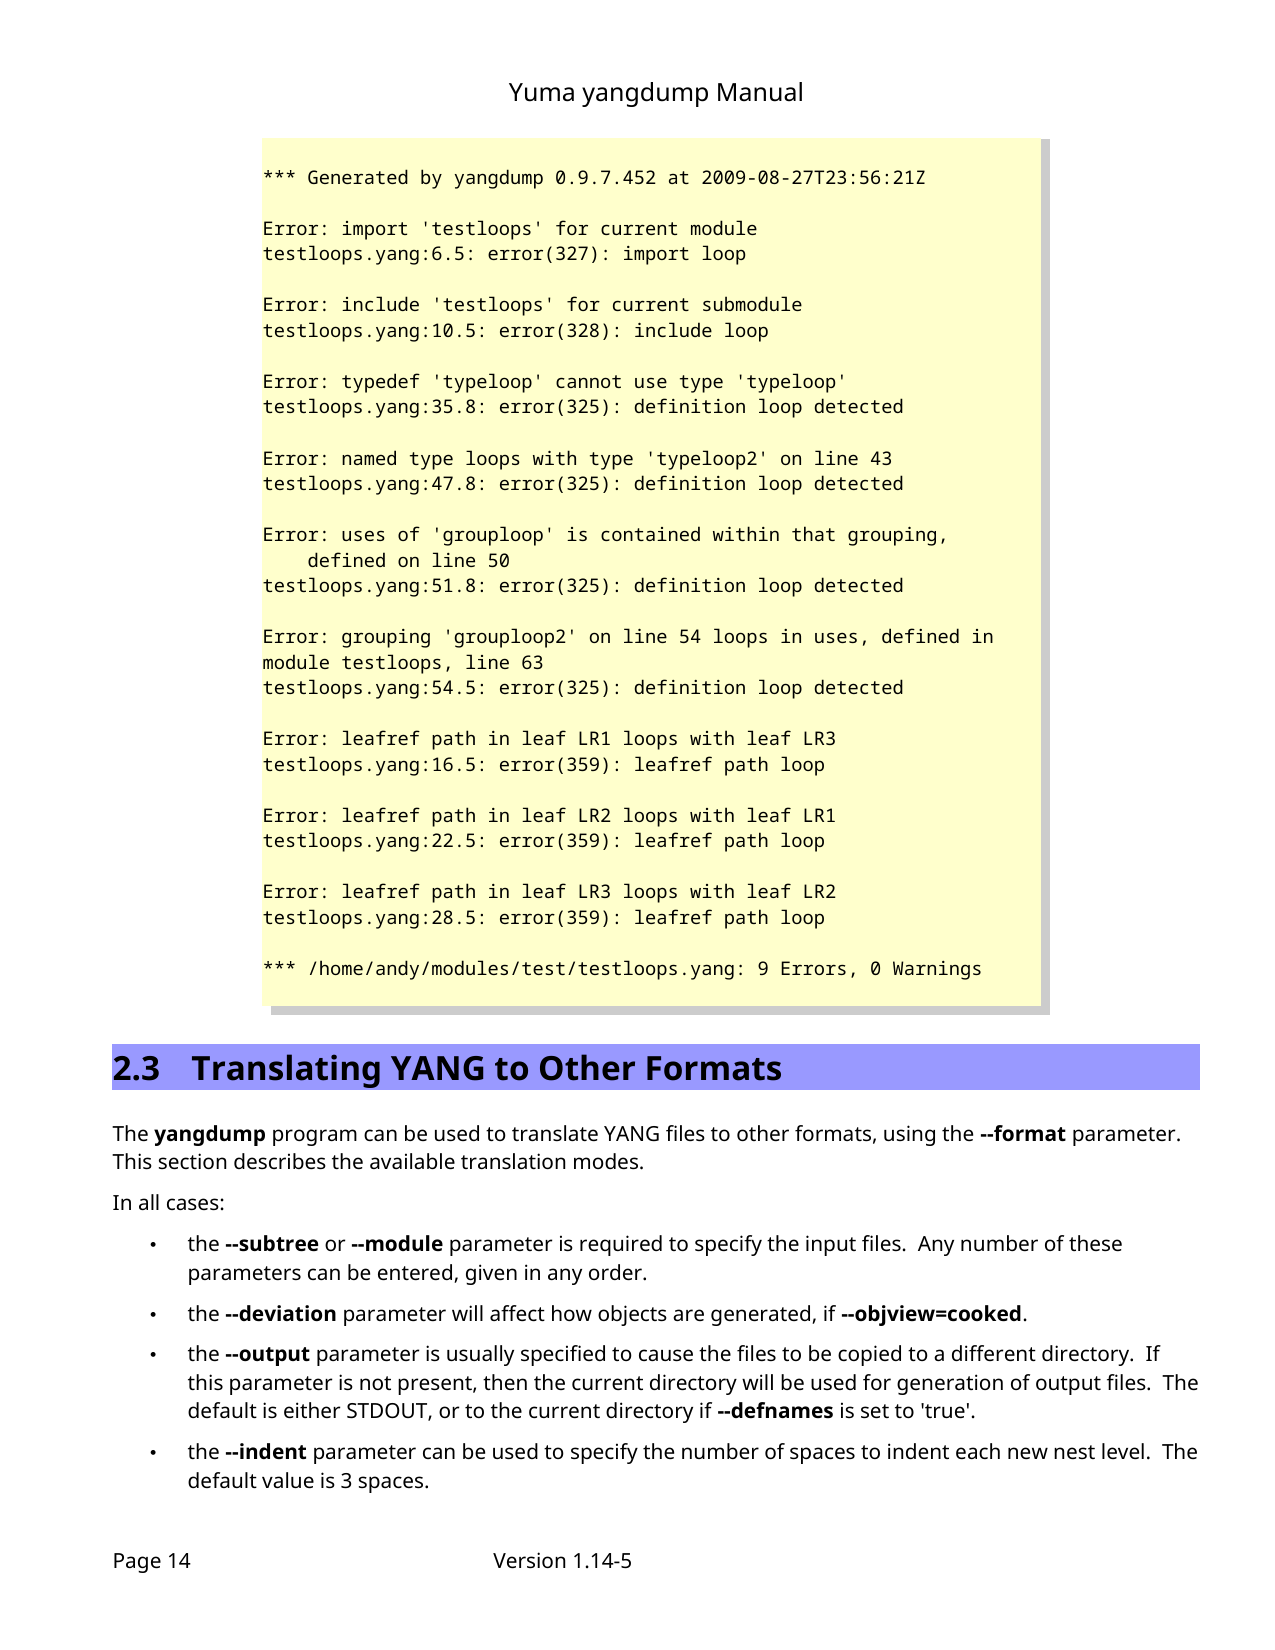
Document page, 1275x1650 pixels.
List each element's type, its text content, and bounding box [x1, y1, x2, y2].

text Error: import 'testloops' for current module [262, 215, 1041, 241]
text testloops.yang:51.8: error(325): definition loop detected [262, 572, 1041, 598]
text In all cases: [112, 1188, 1200, 1217]
text Error: leafref path in leaf LR2 loops with leaf LR1 [262, 802, 1041, 828]
text testloops.yang:47.8: error(325): definition loop detected [262, 470, 1041, 496]
text *** Generated by yangdump 0.9.7.452 at 2009-08-27T23:56:21Z [262, 164, 1041, 189]
text Error: named type loops with type 'typeloop2' on line 43 [262, 445, 1041, 470]
text Error: leafref path in leaf LR1 loops with leaf LR3 [262, 726, 1041, 751]
text The yangdump program can be used to translate YANG files to other formats, using the --format parameter. This section describes the available translation modes. [112, 1119, 1200, 1176]
text testloops.yang:6.5: error(327): import loop [262, 241, 1041, 266]
text Error: leafref path in leaf LR3 loops with leaf LR2 [262, 879, 1041, 904]
list the --indent parameter can be used to specify the number of spaces to indent each new nest level. The default value is 3 spaces. [150, 1437, 1200, 1494]
text *** /home/andy/modules/test/testloops.yang: 9 Errors, 0 Warnings [262, 955, 1041, 981]
text Error: typedef 'typeloop' cannot use type 'typeloop' [262, 368, 1041, 394]
text testloops.yang:28.5: error(359): leafref path loop [262, 904, 1041, 930]
subtitle Translating YANG to Other Formats [112, 1044, 1200, 1090]
text testloops.yang:35.8: error(325): definition loop detected [262, 394, 1041, 419]
text Error: include 'testloops' for current submodule [262, 292, 1041, 317]
text testloops.yang:54.5: error(325): definition loop detected [262, 674, 1041, 700]
text testloops.yang:10.5: error(328): include loop [262, 317, 1041, 343]
list the --deviation parameter will affect how objects are generated, if --objview=cooked. [150, 1299, 1200, 1327]
list the --output parameter is usually specified to cause the files to be copied to a different directory. If this parameter is not present, then the current directory will be used for generation of output files. The default is either STDOUT, or to the current directory if --defnames is set to 'true'. [150, 1339, 1200, 1425]
text Error: uses of 'grouploop' is contained within that grouping, defined on line 50 [262, 521, 1041, 572]
list the --subtree or --module parameter is required to specify the input files. Any number of these parameters can be entered, given in any order. [150, 1229, 1200, 1286]
text Error: grouping 'grouploop2' on line 54 loops in uses, defined in module testloops, line 63 [262, 623, 1041, 674]
text testloops.yang:22.5: error(359): leafref path loop [262, 828, 1041, 853]
text testloops.yang:16.5: error(359): leafref path loop [262, 751, 1041, 777]
